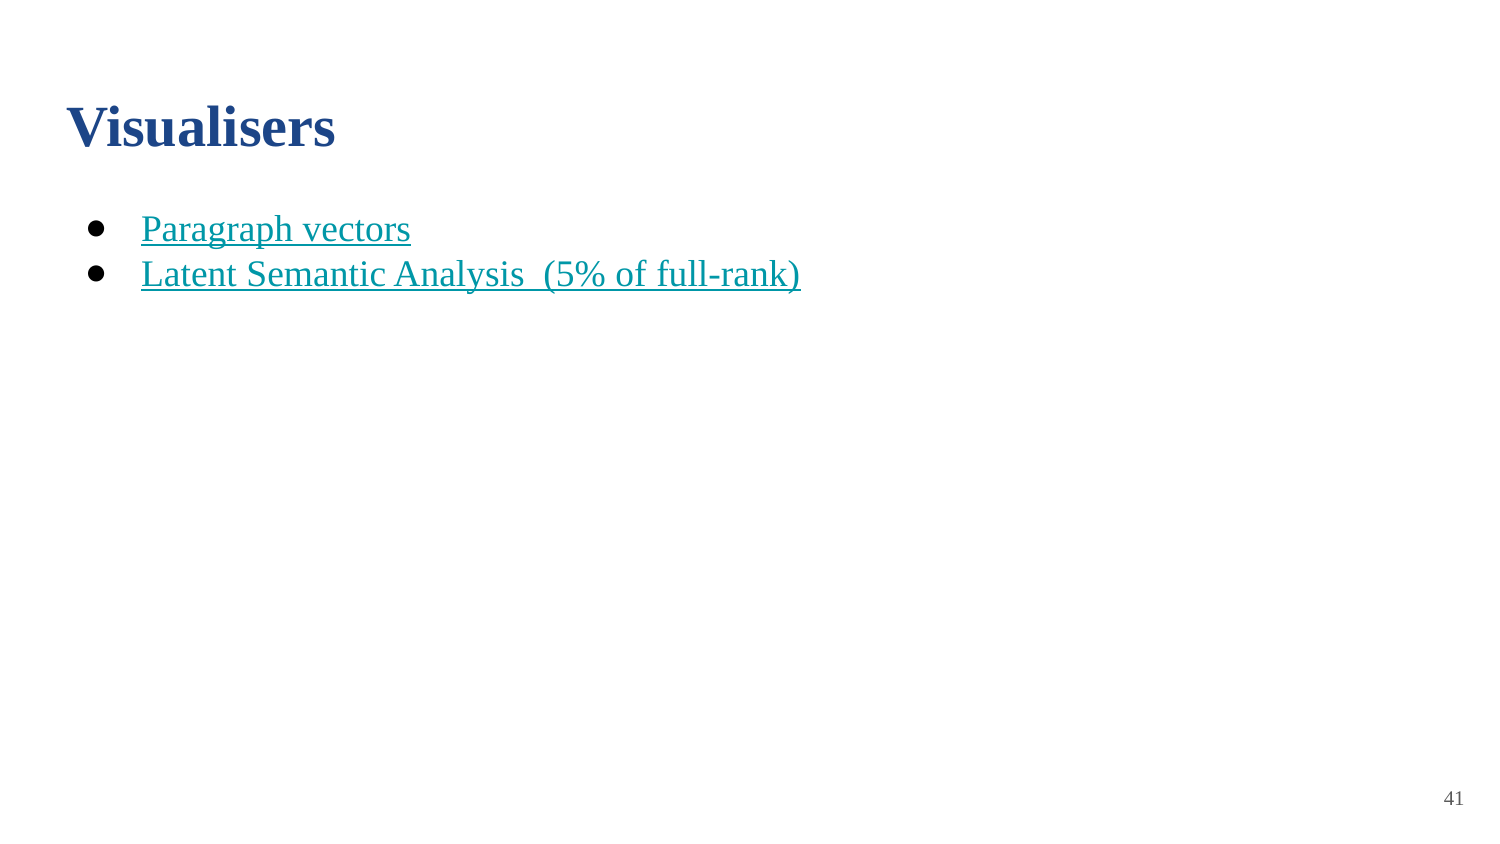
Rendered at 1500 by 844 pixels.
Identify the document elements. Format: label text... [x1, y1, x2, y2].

list Paragraph vectors Latent Semantic Analysis (5% of full-rank) [51, 189, 1449, 750]
title Visualisers [51, 72, 1449, 167]
slide_number [1389, 764, 1480, 830]
